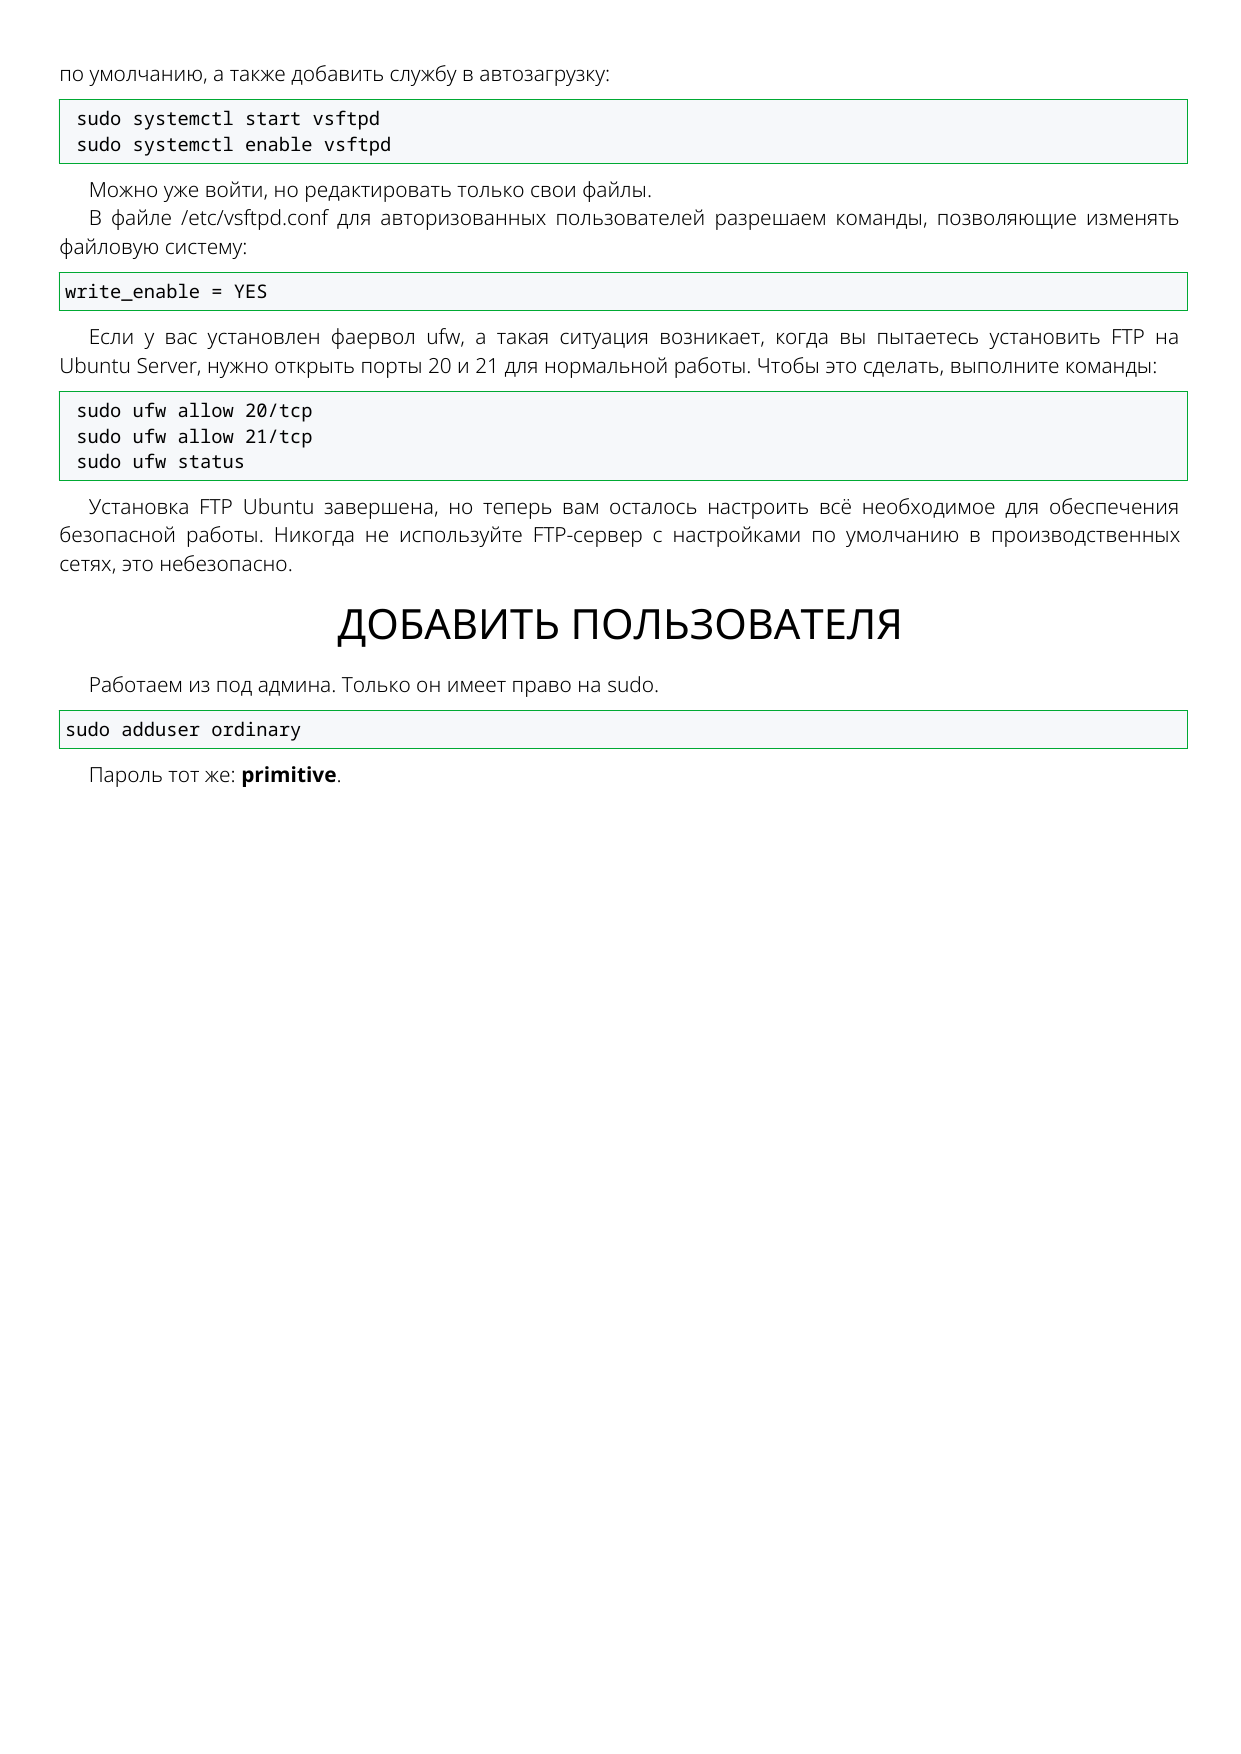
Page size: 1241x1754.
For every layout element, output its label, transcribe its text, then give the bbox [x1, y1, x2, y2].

text Можно уже войти, но редактировать только свои файлы. [59, 175, 1181, 203]
text по умолчанию, а также добавить службу в автозагрузку: [59, 59, 1181, 87]
text В файле /etc/vsftpd.conf для авторизованных пользователей разрешаем команды, позволяющие изменять файловую систему: [59, 203, 1181, 260]
text sudo ufw status [60, 442, 1187, 480]
text write_enable = YES [60, 273, 1187, 310]
text sudo systemctl start vsftpd [60, 100, 1187, 125]
text Пароль тот же: primitive. [59, 760, 1181, 788]
text Установка FTP Ubuntu завершена, но теперь вам осталось настроить всё необходимое для обеспечения безопасной работы. Никогда не используйте FTP-сервер с настройками по умолчанию в производственных сетях, это небезопасно. [59, 492, 1181, 577]
text sudo ufw allow 20/tcp [60, 392, 1187, 416]
text Работаем из под админа. Только он имеет право на sudo. [59, 670, 1181, 698]
text sudo ufw allow 21/tcp [60, 416, 1187, 442]
subtitle Добавить пользователя [59, 595, 1181, 652]
text Если у вас установлен фаервол ufw, а такая ситуация возникает, когда вы пытаетесь установить FTP на Ubuntu Server, нужно открыть порты 20 и 21 для нормальной работы. Чтобы это сделать, выполните команды: [59, 322, 1181, 379]
text sudo adduser ordinary [60, 711, 1187, 748]
text sudo systemctl enable vsftpd [60, 125, 1187, 163]
